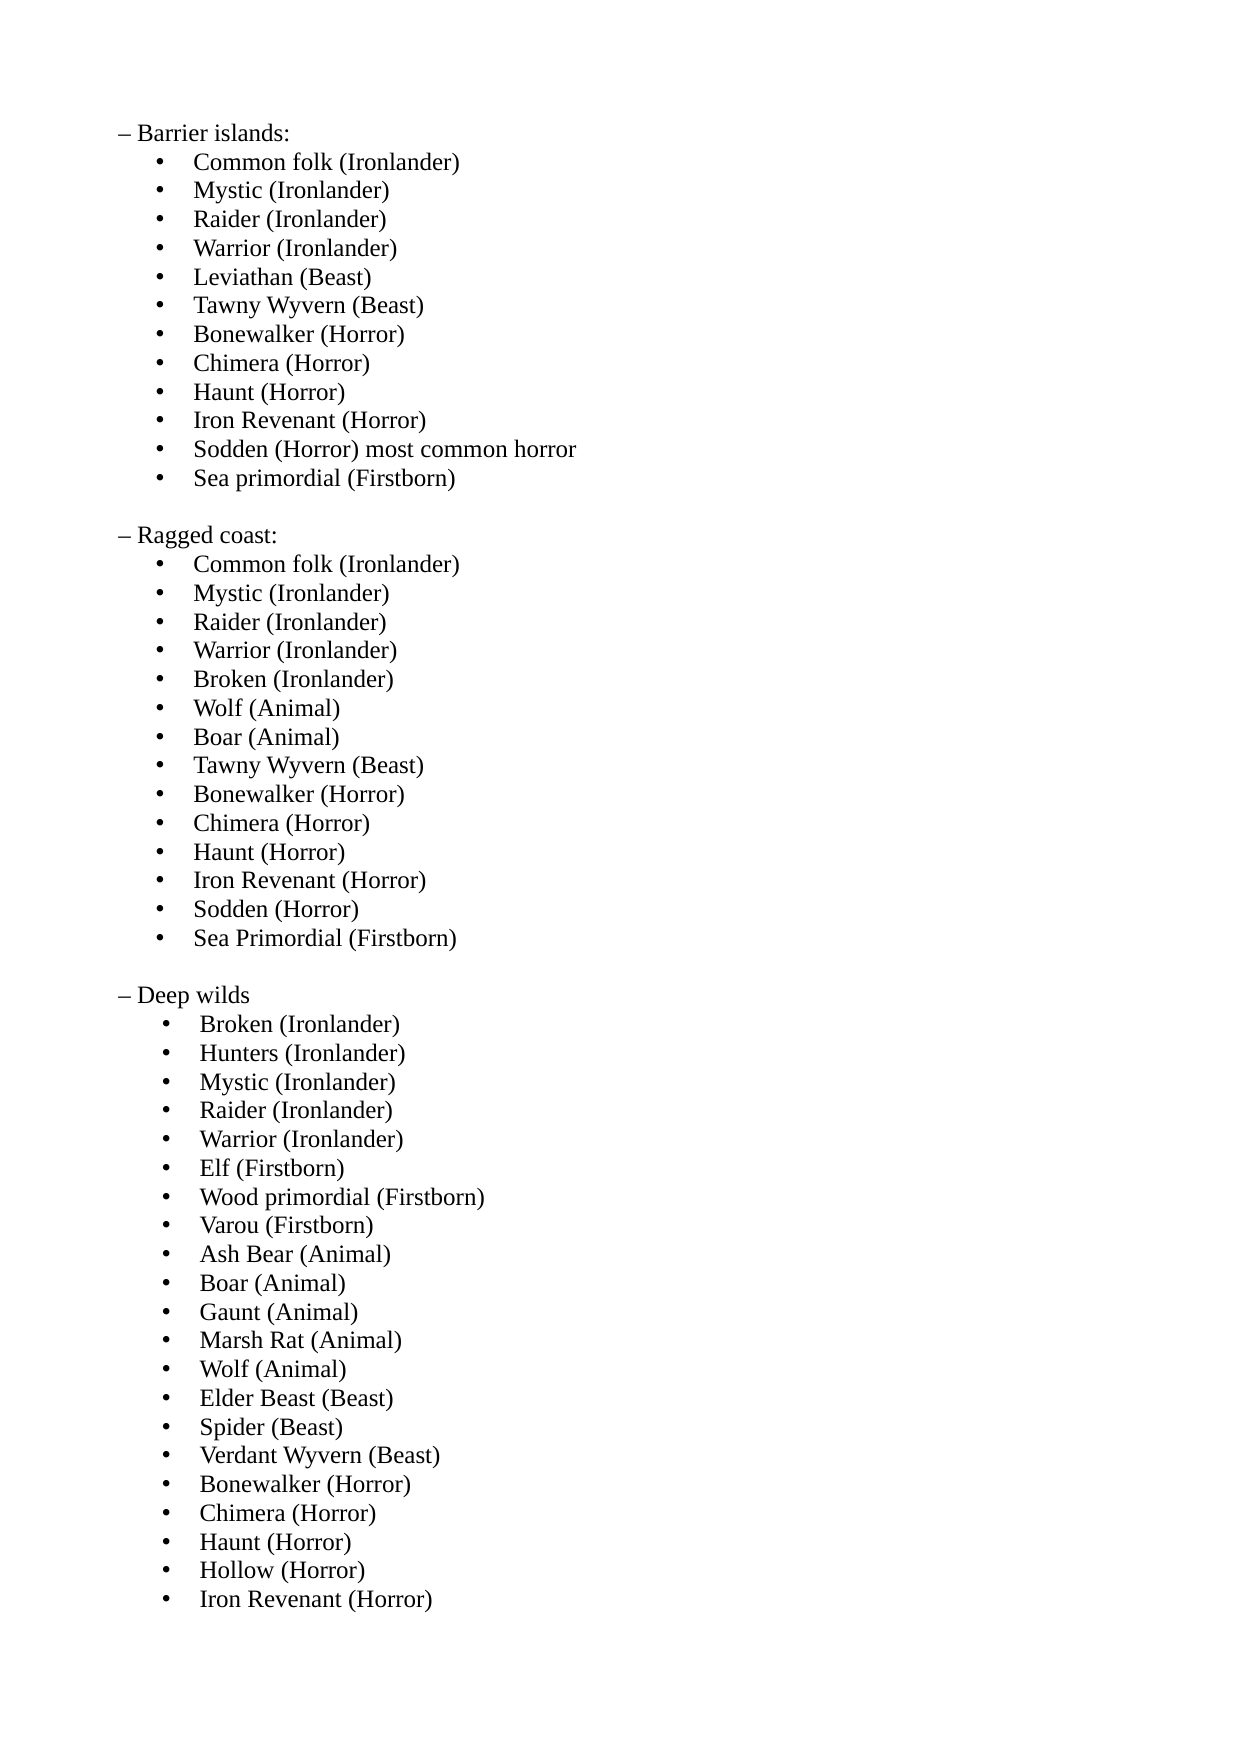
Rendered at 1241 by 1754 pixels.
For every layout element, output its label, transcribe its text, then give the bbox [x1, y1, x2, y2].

list Tawny Wyvern (Beast) [156, 751, 1122, 779]
list Broken (Ironlander) [156, 664, 1122, 693]
list Sea primordial (Firstborn) [156, 463, 1122, 492]
list Bonewalker (Horror) [162, 1469, 1122, 1498]
list Haunt (Horror) [156, 837, 1122, 866]
list Chimera (Horror) [162, 1498, 1122, 1527]
list Raider (Ironlander) [156, 204, 1122, 233]
list Elder Beast (Beast) [162, 1383, 1122, 1412]
list Bonewalker (Horror) [156, 779, 1122, 808]
list Marsh Rat (Animal) [162, 1326, 1122, 1354]
list Chimera (Horror) [156, 348, 1122, 377]
list Leviathan (Beast) [156, 262, 1122, 291]
list Wood primordial (Firstborn) [162, 1182, 1122, 1211]
list Raider (Ironlander) [156, 607, 1122, 636]
list Iron Revenant (Horror) [156, 866, 1122, 894]
list Verdant Wyvern (Beast) [162, 1441, 1122, 1469]
list Warrior (Ironlander) [156, 636, 1122, 664]
list Common folk (Ironlander) [156, 549, 1122, 578]
list Sodden (Horror) [156, 894, 1122, 923]
list Boar (Animal) [156, 722, 1122, 751]
list Wolf (Animal) [156, 693, 1122, 722]
list Bonewalker (Horror) [156, 319, 1122, 348]
text – Barrier islands: [118, 118, 1122, 147]
list Warrior (Ironlander) [156, 233, 1122, 262]
list Haunt (Horror) [156, 377, 1122, 406]
list Common folk (Ironlander) [156, 147, 1122, 176]
list Haunt (Horror) [162, 1527, 1122, 1556]
list Iron Revenant (Horror) [162, 1584, 1122, 1613]
list Wolf (Animal) [162, 1354, 1122, 1383]
list Sea Primordial (Firstborn) [156, 923, 1122, 952]
text – Deep wilds [118, 981, 1122, 1009]
list Gaunt (Animal) [162, 1297, 1122, 1326]
list Hunters (Ironlander) [162, 1038, 1122, 1067]
list Iron Revenant (Horror) [156, 406, 1122, 434]
list Warrior (Ironlander) [162, 1124, 1122, 1153]
list Tawny Wyvern (Beast) [156, 291, 1122, 319]
list Varou (Firstborn) [162, 1211, 1122, 1239]
list Spider (Beast) [162, 1412, 1122, 1441]
list Mystic (Ironlander) [156, 176, 1122, 204]
list Broken (Ironlander) [162, 1009, 1122, 1038]
list Mystic (Ironlander) [162, 1067, 1122, 1096]
list Hollow (Horror) [162, 1556, 1122, 1584]
list Elf (Firstborn) [162, 1153, 1122, 1182]
list Ash Bear (Animal) [162, 1239, 1122, 1268]
list Raider (Ironlander) [162, 1096, 1122, 1124]
list Chimera (Horror) [156, 808, 1122, 837]
list Mystic (Ironlander) [156, 578, 1122, 607]
text – Ragged coast: [118, 521, 1122, 549]
list Sodden (Horror) most common horror [156, 434, 1122, 463]
list Boar (Animal) [162, 1268, 1122, 1297]
